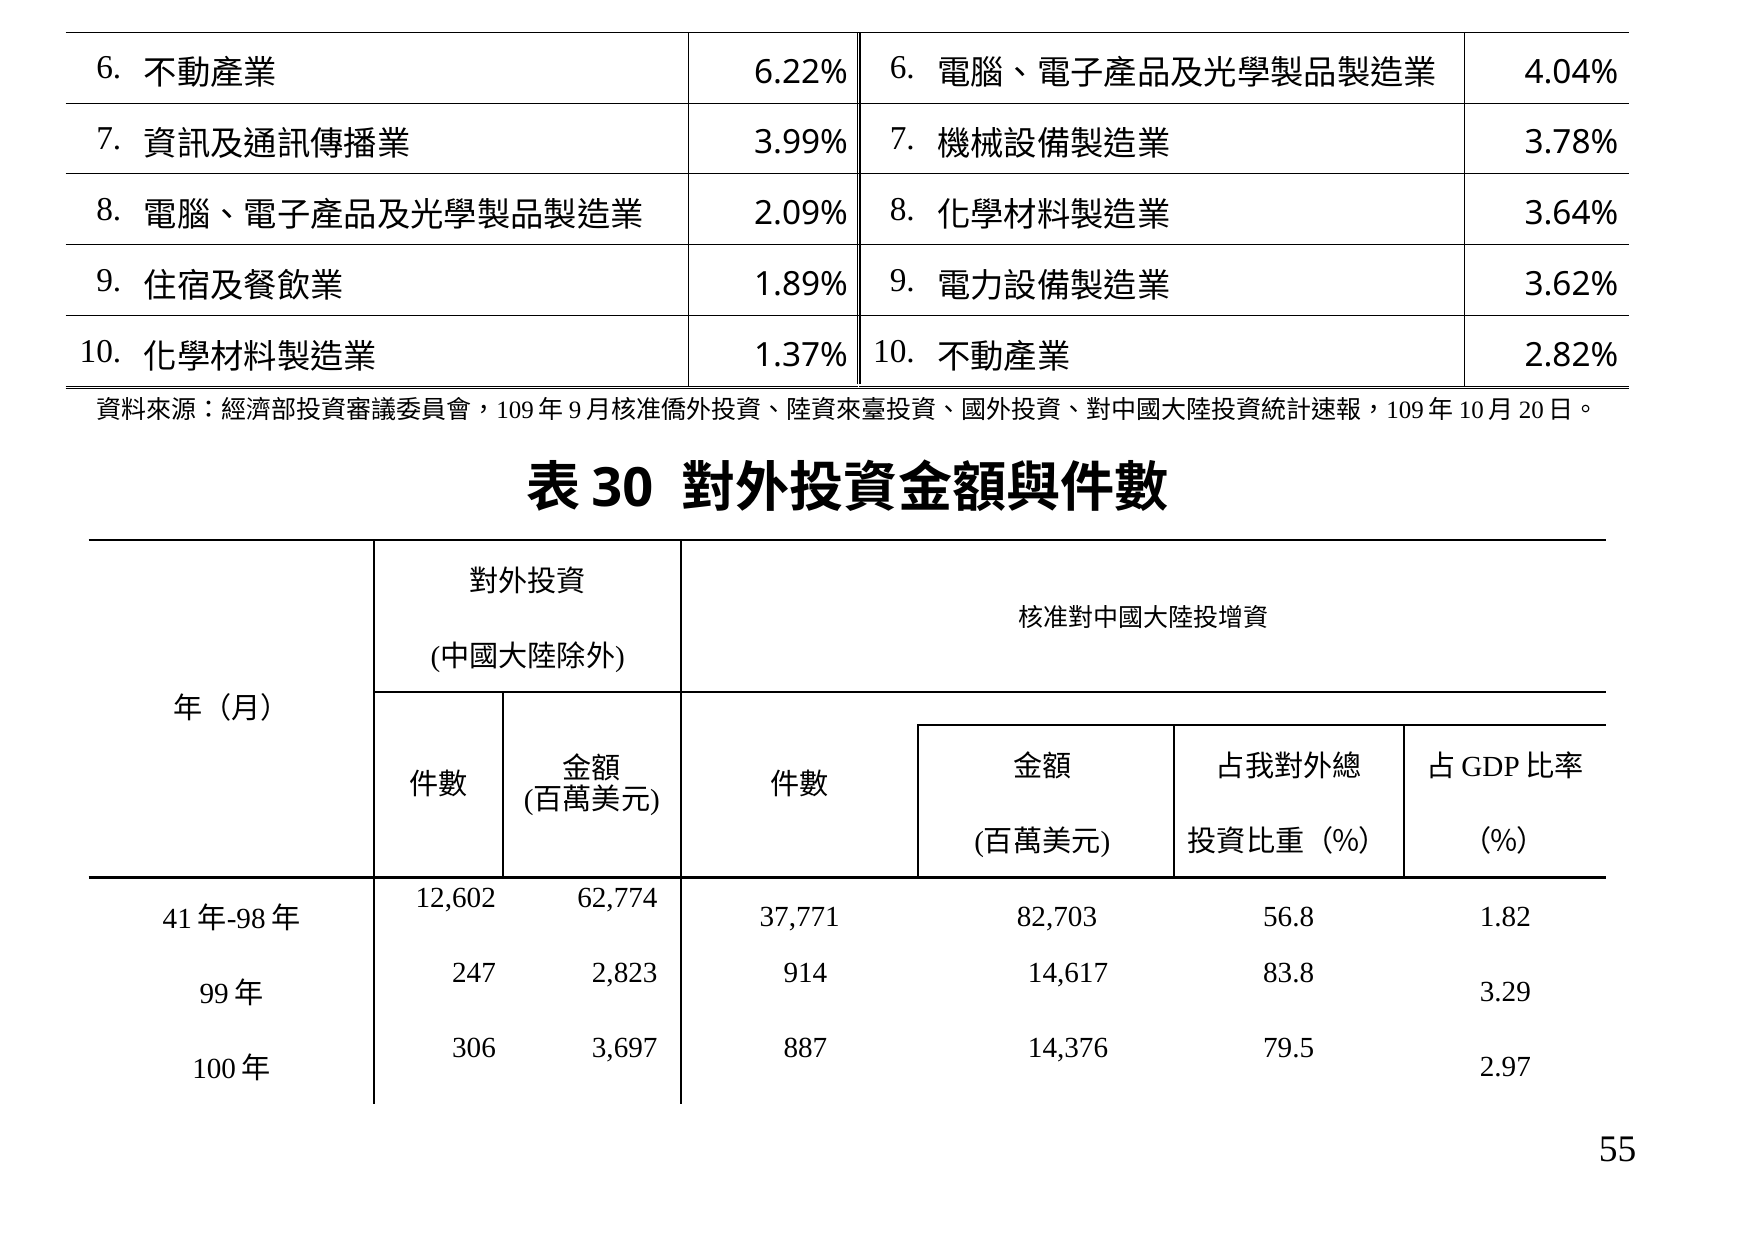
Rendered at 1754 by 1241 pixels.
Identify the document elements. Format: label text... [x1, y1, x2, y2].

table_cell 100年 [89, 1029, 373, 1103]
table_cell [918, 693, 1173, 724]
table_cell 8. [861, 174, 926, 244]
table_cell 化學材料製造業 [926, 174, 1464, 244]
table_cell [1404, 693, 1606, 724]
table_cell 3.99% [689, 104, 857, 173]
table_cell 件數 [375, 693, 502, 876]
table_cell 3.64% [1465, 174, 1629, 244]
table_cell 82,703 [918, 879, 1173, 953]
table_header 核准對中國大陸投增資 [682, 541, 1606, 691]
table_cell 56.8 [1174, 879, 1403, 953]
table_cell 資訊及通訊傳播業 [132, 104, 688, 173]
table_cell 83.8 [1174, 954, 1403, 1028]
table_cell 2.97 [1404, 1029, 1606, 1103]
table_cell 機械設備製造業 [926, 104, 1464, 173]
table_cell 7. [66, 104, 132, 173]
table_cell 247 [375, 954, 503, 1028]
table_cell 電腦、電子產品及光學製品製造業 [926, 33, 1464, 102]
table_cell 住宿及餐飲業 [132, 245, 688, 315]
table_cell 6. [861, 33, 926, 102]
table_cell 3.29 [1404, 954, 1606, 1028]
text 資料來源：經濟部投資審議委員會，109年9月核准僑外投資、陸資來臺投資、國外投資、對中國大陸投資統計速報，109年10月20日。 [59, 389, 1636, 426]
table_cell 41年-98年 [89, 879, 373, 953]
table_cell 2.09% [689, 174, 857, 244]
table_cell 3.62% [1465, 245, 1629, 315]
table_cell 79.5 [1174, 1029, 1403, 1103]
table_cell 306 [375, 1029, 503, 1103]
table_header 年（月） [89, 541, 373, 876]
table_cell 不動產業 [132, 33, 688, 102]
table_cell 99年 [89, 954, 373, 1028]
table_cell [1174, 693, 1403, 724]
table_cell 金額 (百萬美元) [504, 693, 680, 876]
table_cell 887 [682, 1029, 918, 1103]
table_cell 10. [859, 316, 926, 386]
table_cell 14,376 [918, 1029, 1173, 1103]
table_cell 占GDP比率 （％） [1405, 726, 1606, 876]
table_cell 1.89% [689, 245, 857, 315]
table_cell 4.04% [1465, 33, 1629, 102]
table_cell 7. [861, 104, 926, 173]
table_cell 14,617 [918, 954, 1173, 1028]
table_cell 914 [682, 954, 918, 1028]
table_cell 8. [66, 174, 132, 244]
table_cell 1.37% [689, 316, 859, 386]
table_cell 3.78% [1465, 104, 1629, 173]
table_cell 10. [66, 316, 132, 386]
table_cell 6.22% [689, 33, 857, 102]
table_cell 電力設備製造業 [926, 245, 1464, 315]
table_cell 9. [66, 245, 132, 315]
table_cell 6. [66, 33, 132, 102]
table_cell 占我對外總 投資比重（％） [1175, 726, 1403, 876]
table_cell 化學材料製造業 [132, 316, 688, 386]
table_cell 2,823 [503, 954, 680, 1028]
subtitle 表30 對外投資金額與件數 [59, 426, 1636, 539]
table_cell 9. [861, 245, 926, 315]
table_cell 12,602 [375, 879, 503, 953]
table_cell 不動產業 [926, 316, 1464, 386]
table_cell 金額 (百萬美元) [919, 726, 1173, 876]
table_cell 62,774 [503, 879, 680, 953]
table_cell 2.82% [1465, 316, 1629, 386]
table_cell 37,771 [682, 879, 918, 953]
table_cell 電腦、電子產品及光學製品製造業 [132, 174, 688, 244]
table_cell 3,697 [503, 1029, 680, 1103]
table_cell 1.82 [1404, 879, 1606, 953]
table_header 對外投資 (中國大陸除外) [375, 541, 680, 691]
table_cell 件數 [682, 693, 918, 876]
